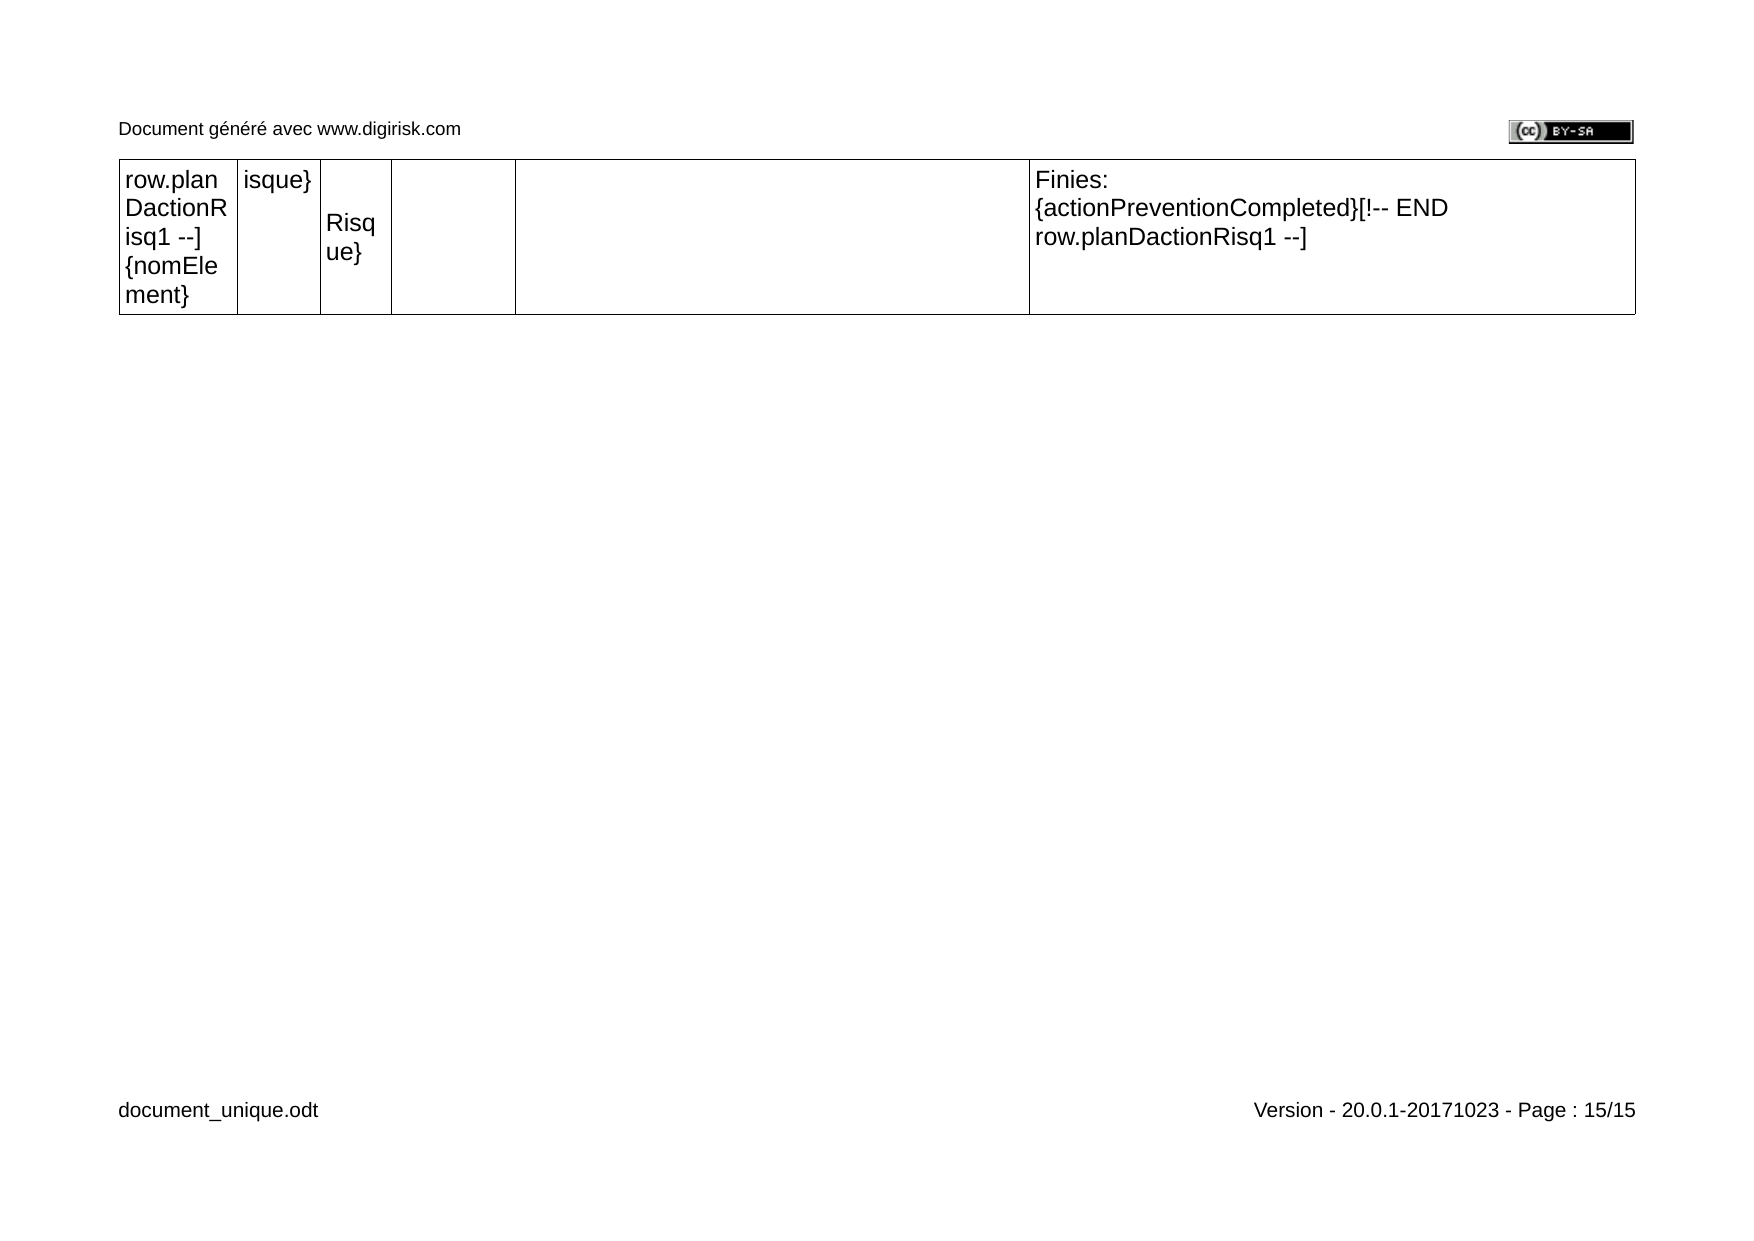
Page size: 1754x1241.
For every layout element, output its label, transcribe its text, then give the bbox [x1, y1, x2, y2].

table_cell [392, 160, 515, 314]
table_cell Finies: {actionPreventionCompleted}[!-- END row.planDactionRisq1 --] [1030, 160, 1635, 314]
table_cell [516, 160, 1029, 314]
picture [1508, 120, 1634, 144]
table_cell Risque} [321, 160, 391, 314]
table_cell row.planDactionRisq1 --]{nomElement} [120, 160, 237, 314]
table_cell isque} [238, 160, 320, 314]
